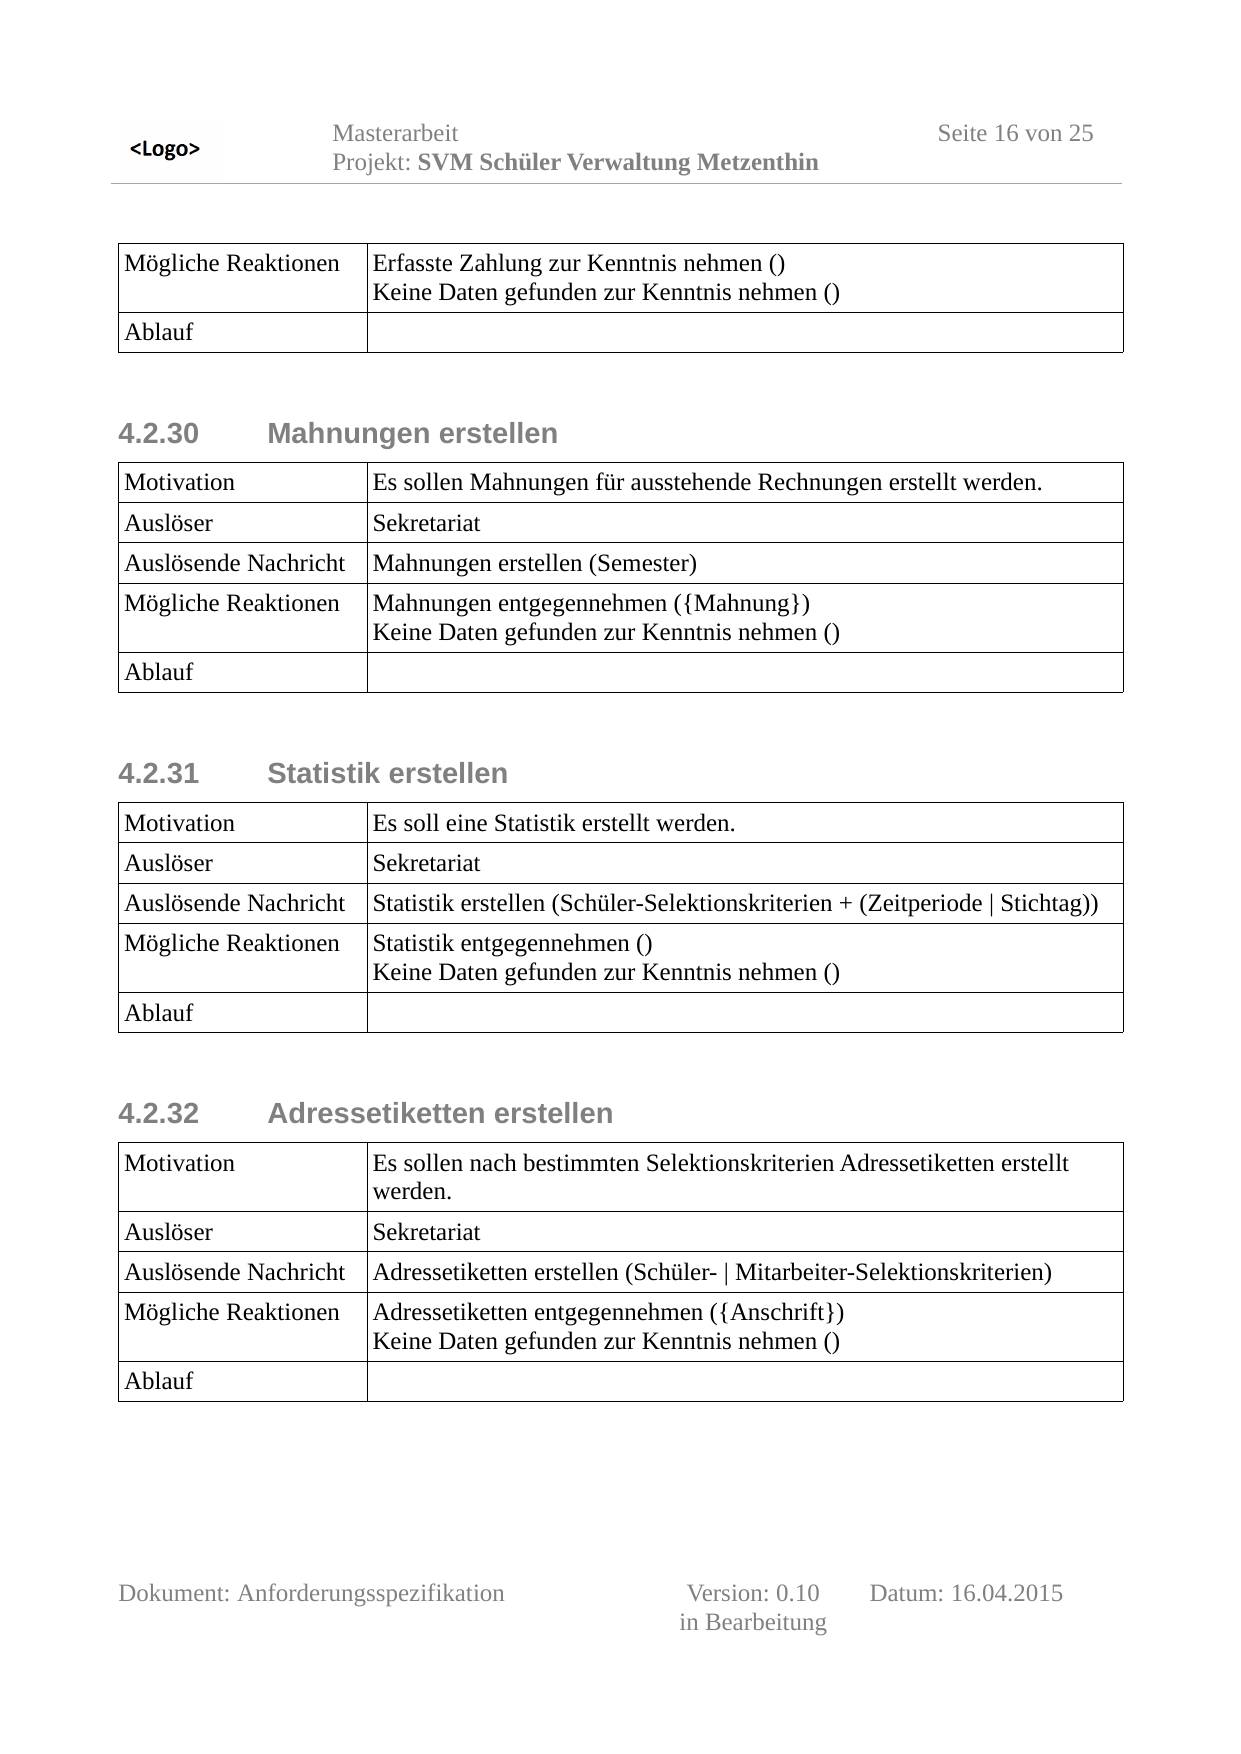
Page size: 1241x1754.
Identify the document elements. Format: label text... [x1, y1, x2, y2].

table_cell [368, 313, 1123, 352]
table_cell Sekretariat [368, 503, 1123, 542]
table_cell Mögliche Reaktionen [119, 244, 367, 312]
table_cell Auslösende Nachricht [119, 884, 367, 923]
subtitle Adressetiketten erstellen [118, 1096, 1122, 1129]
table_cell Adressetiketten erstellen (Schüler- | Mitarbeiter-Selektionskriterien) [368, 1252, 1123, 1292]
table_cell [368, 1362, 1123, 1401]
subtitle Statistik erstellen [118, 756, 1122, 789]
table_cell Mahnungen erstellen (Semester) [368, 543, 1123, 583]
table_cell Statistik erstellen (Schüler-Selektionskriterien + (Zeitperiode | Stichtag)) [368, 884, 1123, 923]
table_header Motivation [119, 803, 367, 842]
table_cell Mahnungen entgegennehmen ({Mahnung}) Keine Daten gefunden zur Kenntnis nehmen () [368, 584, 1123, 652]
table_cell Ablauf [119, 653, 367, 692]
table_cell Erfasste Zahlung zur Kenntnis nehmen () Keine Daten gefunden zur Kenntnis nehmen () [368, 244, 1123, 312]
table_cell Statistik entgegennehmen () Keine Daten gefunden zur Kenntnis nehmen () [368, 924, 1123, 992]
table_cell Auslöser [119, 843, 367, 882]
table_cell Adressetiketten entgegennehmen ({Anschrift}) Keine Daten gefunden zur Kenntnis nehmen () [368, 1293, 1123, 1361]
table_cell Auslöser [119, 503, 367, 542]
table_cell Auslösende Nachricht [119, 543, 367, 583]
table_cell Mögliche Reaktionen [119, 1293, 367, 1361]
table_cell Ablauf [119, 993, 367, 1032]
table_cell Auslösende Nachricht [119, 1252, 367, 1292]
table_cell Mögliche Reaktionen [119, 924, 367, 992]
subtitle Mahnungen erstellen [118, 416, 1122, 449]
table_cell Ablauf [119, 1362, 367, 1401]
table_header Motivation [119, 1143, 367, 1211]
table_cell Ablauf [119, 313, 367, 352]
table_cell Mögliche Reaktionen [119, 584, 367, 652]
table_header Es sollen nach bestimmten Selektionskriterien Adressetiketten erstellt werden. [368, 1143, 1123, 1211]
table_cell Sekretariat [368, 1212, 1123, 1251]
table_cell [368, 993, 1123, 1032]
table_header Es sollen Mahnungen für ausstehende Rechnungen erstellt werden. [368, 463, 1123, 502]
table_cell Sekretariat [368, 843, 1123, 882]
table_header Motivation [119, 463, 367, 502]
table_header Es soll eine Statistik erstellt werden. [368, 803, 1123, 842]
picture [118, 118, 224, 183]
table_cell Auslöser [119, 1212, 367, 1251]
table_cell [368, 653, 1123, 692]
